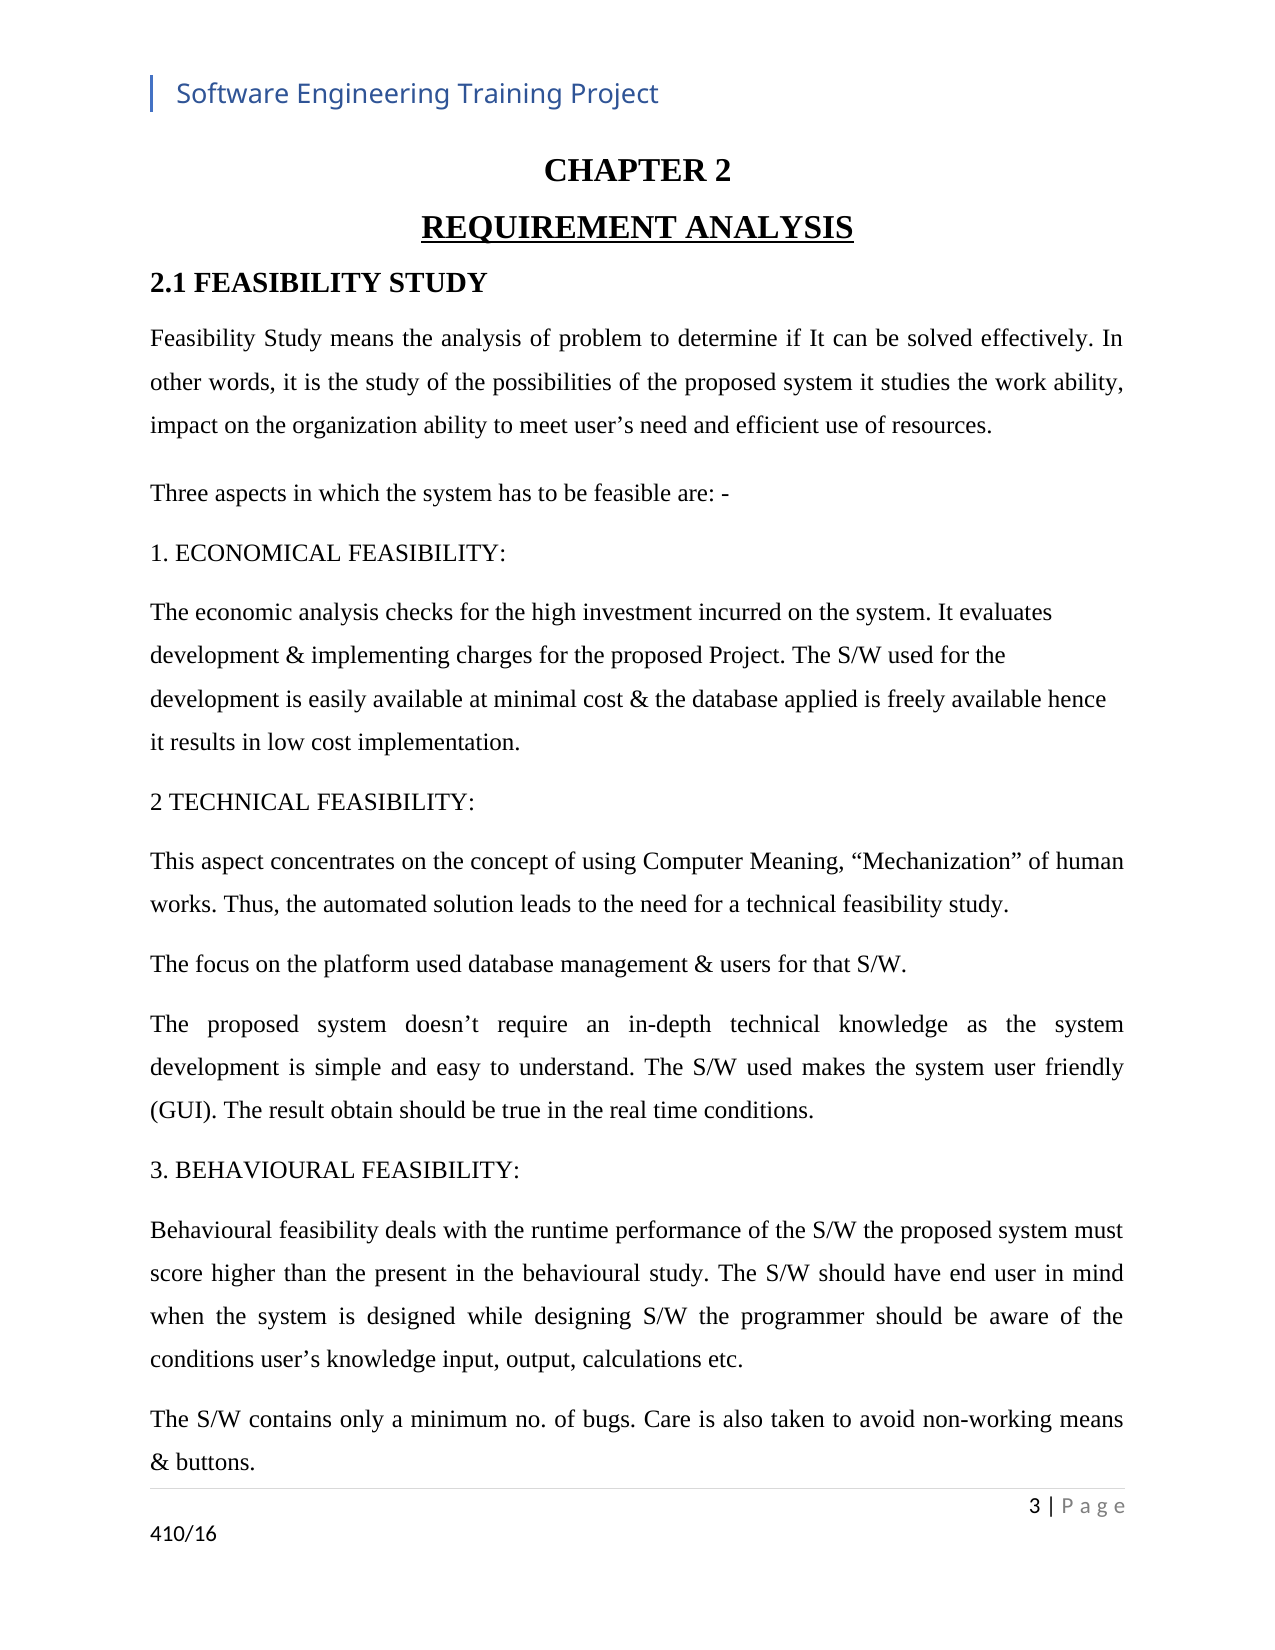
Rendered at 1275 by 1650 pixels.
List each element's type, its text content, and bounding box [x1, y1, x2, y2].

text 2.1 FEASIBILITY STUDY [150, 265, 1125, 298]
text Behavioural feasibility deals with the runtime performance of the S/W the proposed system must score higher than the present in the behavioural study. The S/W should have end user in mind when the system is designed while designing S/W the programmer should be aware of the conditions user’s knowledge input, output, calculations etc. [150, 1215, 1125, 1373]
text The focus on the platform used database management & users for that S/W. [150, 949, 1125, 978]
text 1. ECONOMICAL FEASIBILITY: [150, 538, 1125, 566]
text The S/W contains only a minimum no. of bugs. Care is also taken to avoid non-working means & buttons. [150, 1404, 1125, 1476]
text Feasibility Study means the analysis of problem to determine if It can be solved effectively. In other words, it is the study of the possibilities of the proposed system it studies the work ability, impact on the organization ability to meet user’s need and efficient use of resources. [150, 323, 1125, 438]
text CHAPTER 2 [150, 150, 1125, 188]
text Three aspects in which the system has to be feasible are: - [150, 478, 1125, 507]
text The proposed system doesn’t require an in-depth technical knowledge as the system development is simple and easy to understand. The S/W used makes the system user friendly (GUI). The result obtain should be true in the real time conditions. [150, 1009, 1125, 1124]
text REQUIREMENT ANALYSIS [150, 207, 1125, 246]
text 3. BEHAVIOURAL FEASIBILITY: [150, 1155, 1125, 1184]
text This aspect concentrates on the concept of using Computer Meaning, “Mechanization” of human works. Thus, the automated solution leads to the need for a technical feasibility study. [150, 846, 1125, 918]
text 2 TECHNICAL FEASIBILITY: [150, 787, 1125, 815]
text The economic analysis checks for the high investment incurred on the system. It evaluates development & implementing charges for the proposed Project. The S/W used for the development is easily available at minimal cost & the database applied is freely available hence it results in low cost implementation. [150, 597, 1125, 756]
